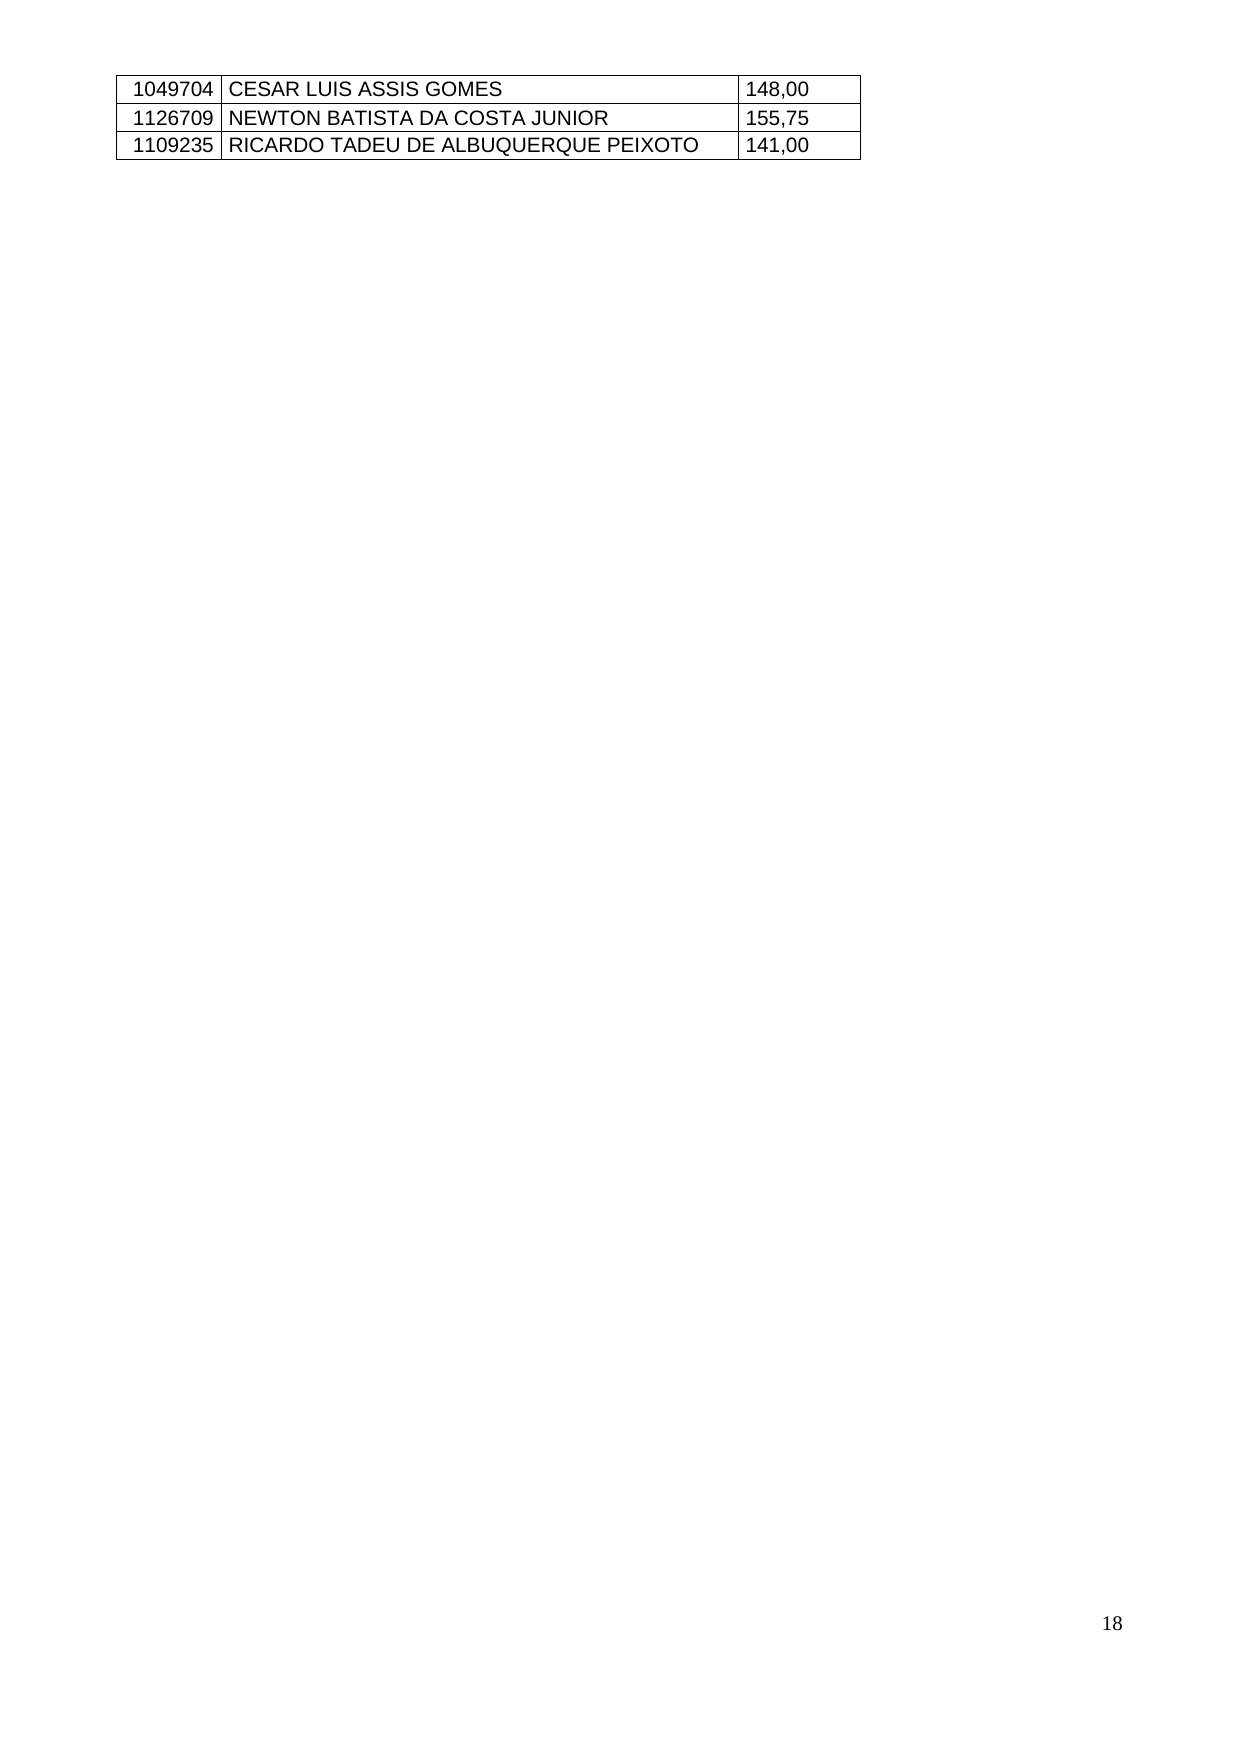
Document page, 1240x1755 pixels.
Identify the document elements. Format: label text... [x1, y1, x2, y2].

table_cell 141,00 [739, 132, 860, 159]
table_cell 1049704 [117, 76, 221, 103]
table_cell NEWTON BATISTA DA COSTA JUNIOR [222, 104, 738, 131]
table_cell 148,00 [739, 76, 860, 103]
table_cell RICARDO TADEU DE ALBUQUERQUE PEIXOTO [222, 132, 738, 159]
table_cell 1126709 [117, 104, 221, 131]
table_cell CESAR LUIS ASSIS GOMES [222, 76, 738, 103]
table_cell 155,75 [739, 104, 860, 131]
table_cell 1109235 [117, 132, 221, 159]
